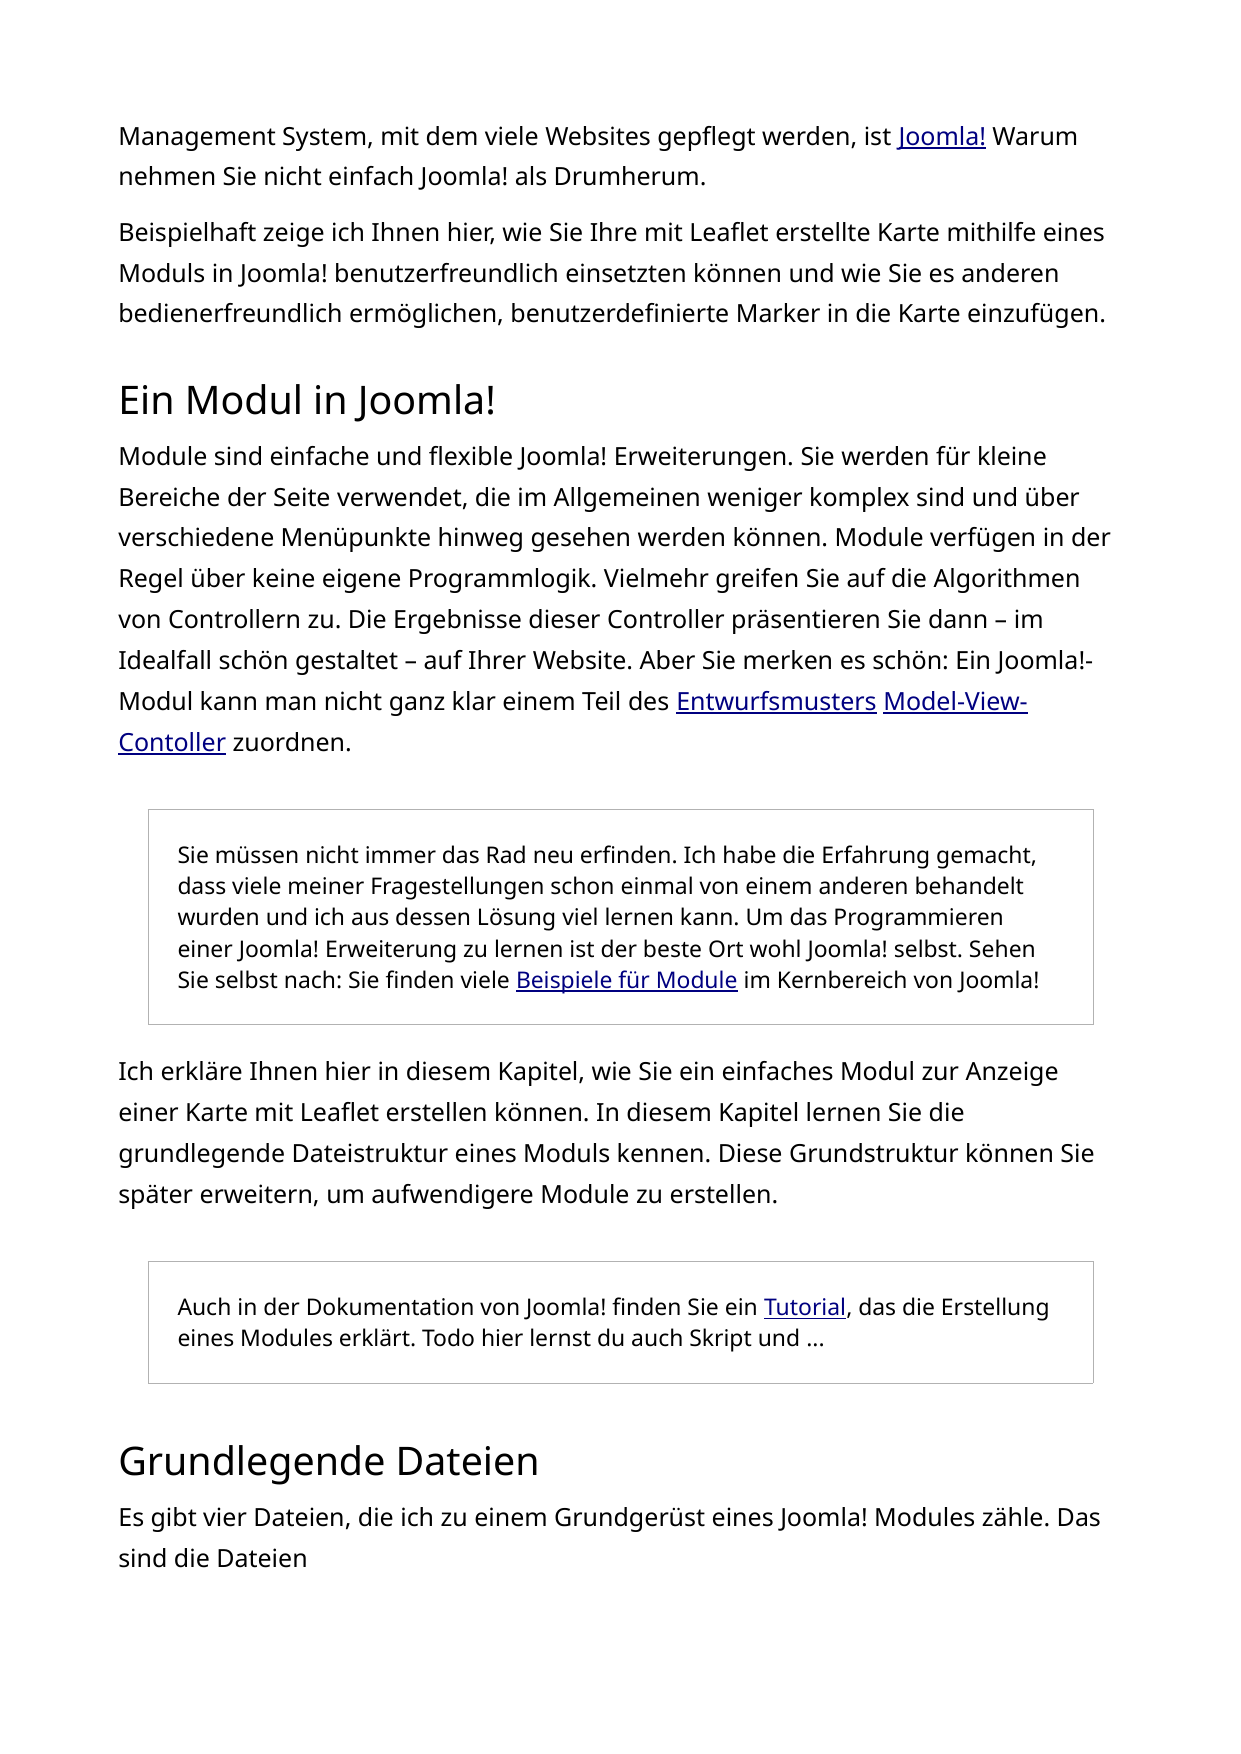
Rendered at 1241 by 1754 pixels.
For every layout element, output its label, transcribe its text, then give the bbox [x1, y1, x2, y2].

text Module sind einfache und flexible Joomla! Erweiterungen. Sie werden für kleine Bereiche der Seite verwendet, die im Allgemeinen weniger komplex sind und über verschiedene Menüpunkte hinweg gesehen werden können. Module verfügen in der Regel über keine eigene Programmlogik. Vielmehr greifen Sie auf die Algorithmen von Controllern zu. Die Ergebnisse dieser Controller präsentieren Sie dann – im Idealfall schön gestaltet – auf Ihrer Website. Aber Sie merken es schön: Ein Joomla!-Modul kann man nicht ganz klar einem Teil des Entwurfsmusters Model-View-Contoller zuordnen. [118, 438, 1122, 758]
text Auch in der Dokumentation von Joomla! finden Sie ein Tutorial, das die Erstellung eines Modules erklärt. Todo hier lernst du auch Skript und ... [149, 1262, 1093, 1383]
text Sie müssen nicht immer das Rad neu erfinden. Ich habe die Erfahrung gemacht, dass viele meiner Fragestellungen schon einmal von einem anderen behandelt wurden und ich aus dessen Lösung viel lernen kann. Um das Programmieren einer Joomla! Erweiterung zu lernen ist der beste Ort wohl Joomla! selbst. Sehen Sie selbst nach: Sie finden viele Beispiele für Module im Kernbereich von Joomla! [149, 810, 1093, 1024]
subtitle Grundlegende Dateien [118, 1433, 1122, 1487]
subtitle Ein Modul in Joomla! [118, 372, 1122, 426]
text Management System, mit dem viele Websites gepflegt werden, ist Joomla! Warum nehmen Sie nicht einfach Joomla! als Drumherum. [118, 118, 1122, 193]
text Beispielhaft zeige ich Ihnen hier, wie Sie Ihre mit Leaflet erstellte Karte mithilfe eines Moduls in Joomla! benutzerfreundlich einsetzten können und wie Sie es anderen bedienerfreundlich ermöglichen, benutzerdefinierte Marker in die Karte einzufügen. [118, 214, 1122, 330]
text Es gibt vier Dateien, die ich zu einem Grundgerüst eines Joomla! Modules zähle. Das sind die Dateien [118, 1499, 1122, 1574]
text Ich erkläre Ihnen hier in diesem Kapitel, wie Sie ein einfaches Modul zur Anzeige einer Karte mit Leaflet erstellen können. In diesem Kapitel lernen Sie die grundlegende Dateistruktur eines Moduls kennen. Diese Grundstruktur können Sie später erweitern, um aufwendigere Module zu erstellen. [118, 1054, 1122, 1211]
